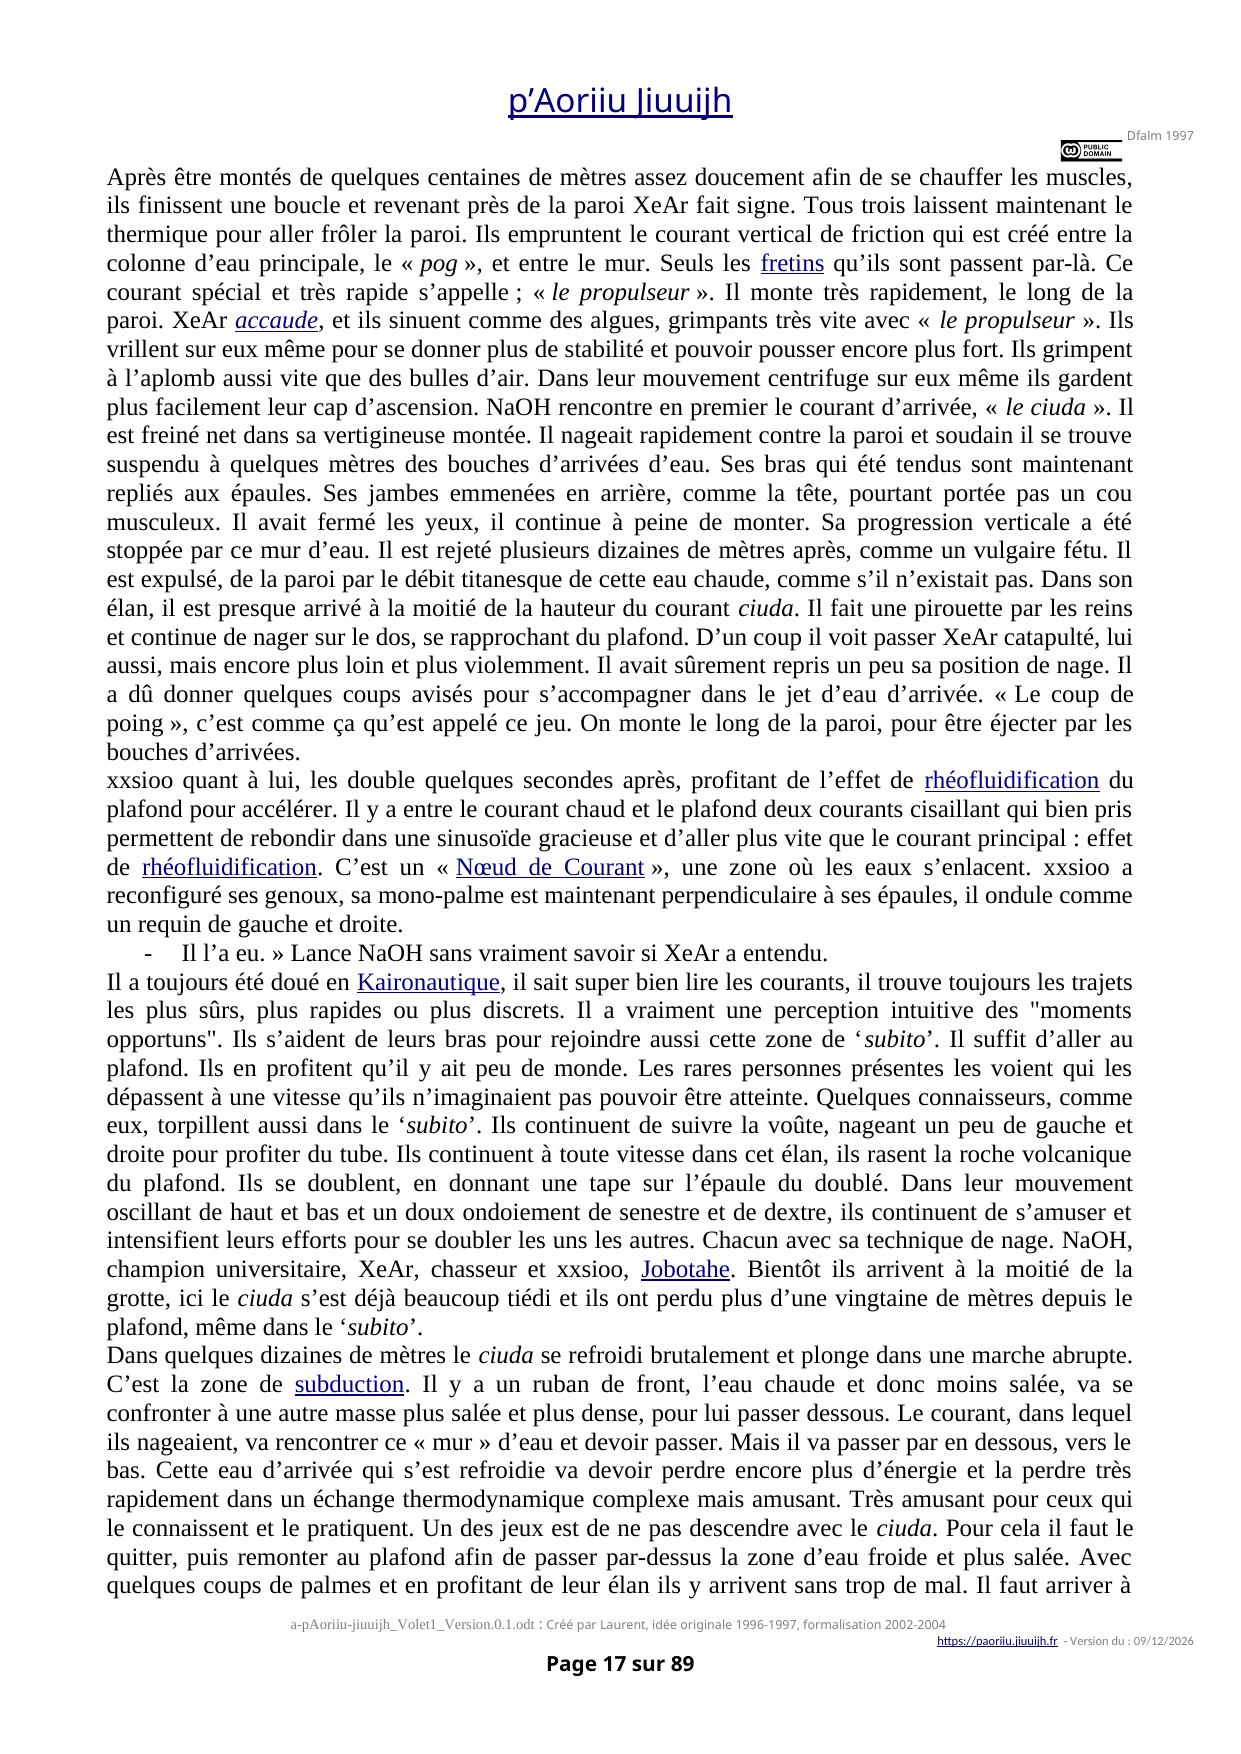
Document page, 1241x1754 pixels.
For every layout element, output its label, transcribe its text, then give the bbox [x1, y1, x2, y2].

list Il l’a eu. » Lance NaOH sans vraiment savoir si XeAr a entendu. [144, 938, 1134, 967]
text Dans quelques dizaines de mètres le ciuda se refroidi brutalement et plonge dans une marche abrupte. C’est la zone de subduction. Il y a un ruban de front, l’eau chaude et donc moins salée, va se confronter à une autre masse plus salée et plus dense, pour lui passer dessous. Le courant, dans lequel ils nageaient, va rencontrer ce « mur » d’eau et devoir passer. Mais il va passer par en dessous, vers le bas. Cette eau d’arrivée qui s’est refroidie va devoir perdre encore plus d’énergie et la perdre très rapidement dans un échange thermodynamique complexe mais amusant. Très amusant pour ceux qui le connaissent et le pratiquent. Un des jeux est de ne pas descendre avec le ciuda. Pour cela il faut le quitter, puis remonter au plafond afin de passer par-dessus la zone d’eau froide et plus salée. Avec quelques coups de palmes et en profitant de leur élan ils y arrivent sans trop de mal. Il faut arriver à [106, 1341, 1134, 1599]
text xxsioo quant à lui, les double quelques secondes après, profitant de l’effet de rhéofluidification du plafond pour accélérer. Il y a entre le courant chaud et le plafond deux courants cisaillant qui bien pris permettent de rebondir dans une sinusoïde gracieuse et d’aller plus vite que le courant principal : effet de rhéofluidification. C’est un « Nœud de Courant », une zone où les eaux s’enlacent. xxsioo a reconfiguré ses genoux, sa mono-palme est maintenant perpendiculaire à ses épaules, il ondule comme un requin de gauche et droite. [106, 766, 1134, 938]
text Il a toujours été doué en Kaironautique, il sait super bien lire les courants, il trouve toujours les trajets les plus sûrs, plus rapides ou plus discrets. Il a vraiment une perception intuitive des "moments opportuns". Ils s’aident de leurs bras pour rejoindre aussi cette zone de ‘subito’. Il suffit d’aller au plafond. Ils en profitent qu’il y ait peu de monde. Les rares personnes présentes les voient qui les dépassent à une vitesse qu’ils n’imaginaient pas pouvoir être atteinte. Quelques connaisseurs, comme eux, torpillent aussi dans le ‘subito’. Ils continuent de suivre la voûte, nageant un peu de gauche et droite pour profiter du tube. Ils continuent à toute vitesse dans cet élan, ils rasent la roche volcanique du plafond. Ils se doublent, en donnant une tape sur l’épaule du doublé. Dans leur mouvement oscillant de haut et bas et un doux ondoiement de senestre et de dextre, ils continuent de s’amuser et intensifient leurs efforts pour se doubler les uns les autres. Chacun avec sa technique de nage. NaOH, champion universitaire, XeAr, chasseur et xxsioo, Jobotahe. Bientôt ils arrivent à la moitié de la grotte, ici le ciuda s’est déjà beaucoup tiédi et ils ont perdu plus d’une vingtaine de mètres depuis le plafond, même dans le ‘subito’. [106, 967, 1134, 1341]
text Après être montés de quelques centaines de mètres assez doucement afin de se chauffer les muscles, ils finissent une boucle et revenant près de la paroi XeAr fait signe. Tous trois laissent maintenant le thermique pour aller frôler la paroi. Ils empruntent le courant vertical de friction qui est créé entre la colonne d’eau principale, le « pog », et entre le mur. Seuls les fretins qu’ils sont passent par-là. Ce courant spécial et très rapide s’appelle ; « le propulseur ». Il monte très rapidement, le long de la paroi. XeAr accaude, et ils sinuent comme des algues, grimpants très vite avec « le propulseur ». Ils vrillent sur eux même pour se donner plus de stabilité et pouvoir pousser encore plus fort. Ils grimpent à l’aplomb aussi vite que des bulles d’air. Dans leur mouvement centrifuge sur eux même ils gardent plus facilement leur cap d’ascension. NaOH rencontre en premier le courant d’arrivée, « le ciuda ». Il est freiné net dans sa vertigineuse montée. Il nageait rapidement contre la paroi et soudain il se trouve suspendu à quelques mètres des bouches d’arrivées d’eau. Ses bras qui été tendus sont maintenant repliés aux épaules. Ses jambes emmenées en arrière, comme la tête, pourtant portée pas un cou musculeux. Il avait fermé les yeux, il continue à peine de monter. Sa progression verticale a été stoppée par ce mur d’eau. Il est rejeté plusieurs dizaines de mètres après, comme un vulgaire fétu. Il est expulsé, de la paroi par le débit titanesque de cette eau chaude, comme s’il n’existait pas. Dans son élan, il est presque arrivé à la moitié de la hauteur du courant ciuda. Il fait une pirouette par les reins et continue de nager sur le dos, se rapprochant du plafond. D’un coup il voit passer XeAr catapulté, lui aussi, mais encore plus loin et plus violemment. Il avait sûrement repris un peu sa position de nage. Il a dû donner quelques coups avisés pour s’accompagner dans le jet d’eau d’arrivée. « Le coup de poing », c’est comme ça qu’est appelé ce jeu. On monte le long de la paroi, pour être éjecter par les bouches d’arrivées. [106, 162, 1134, 766]
